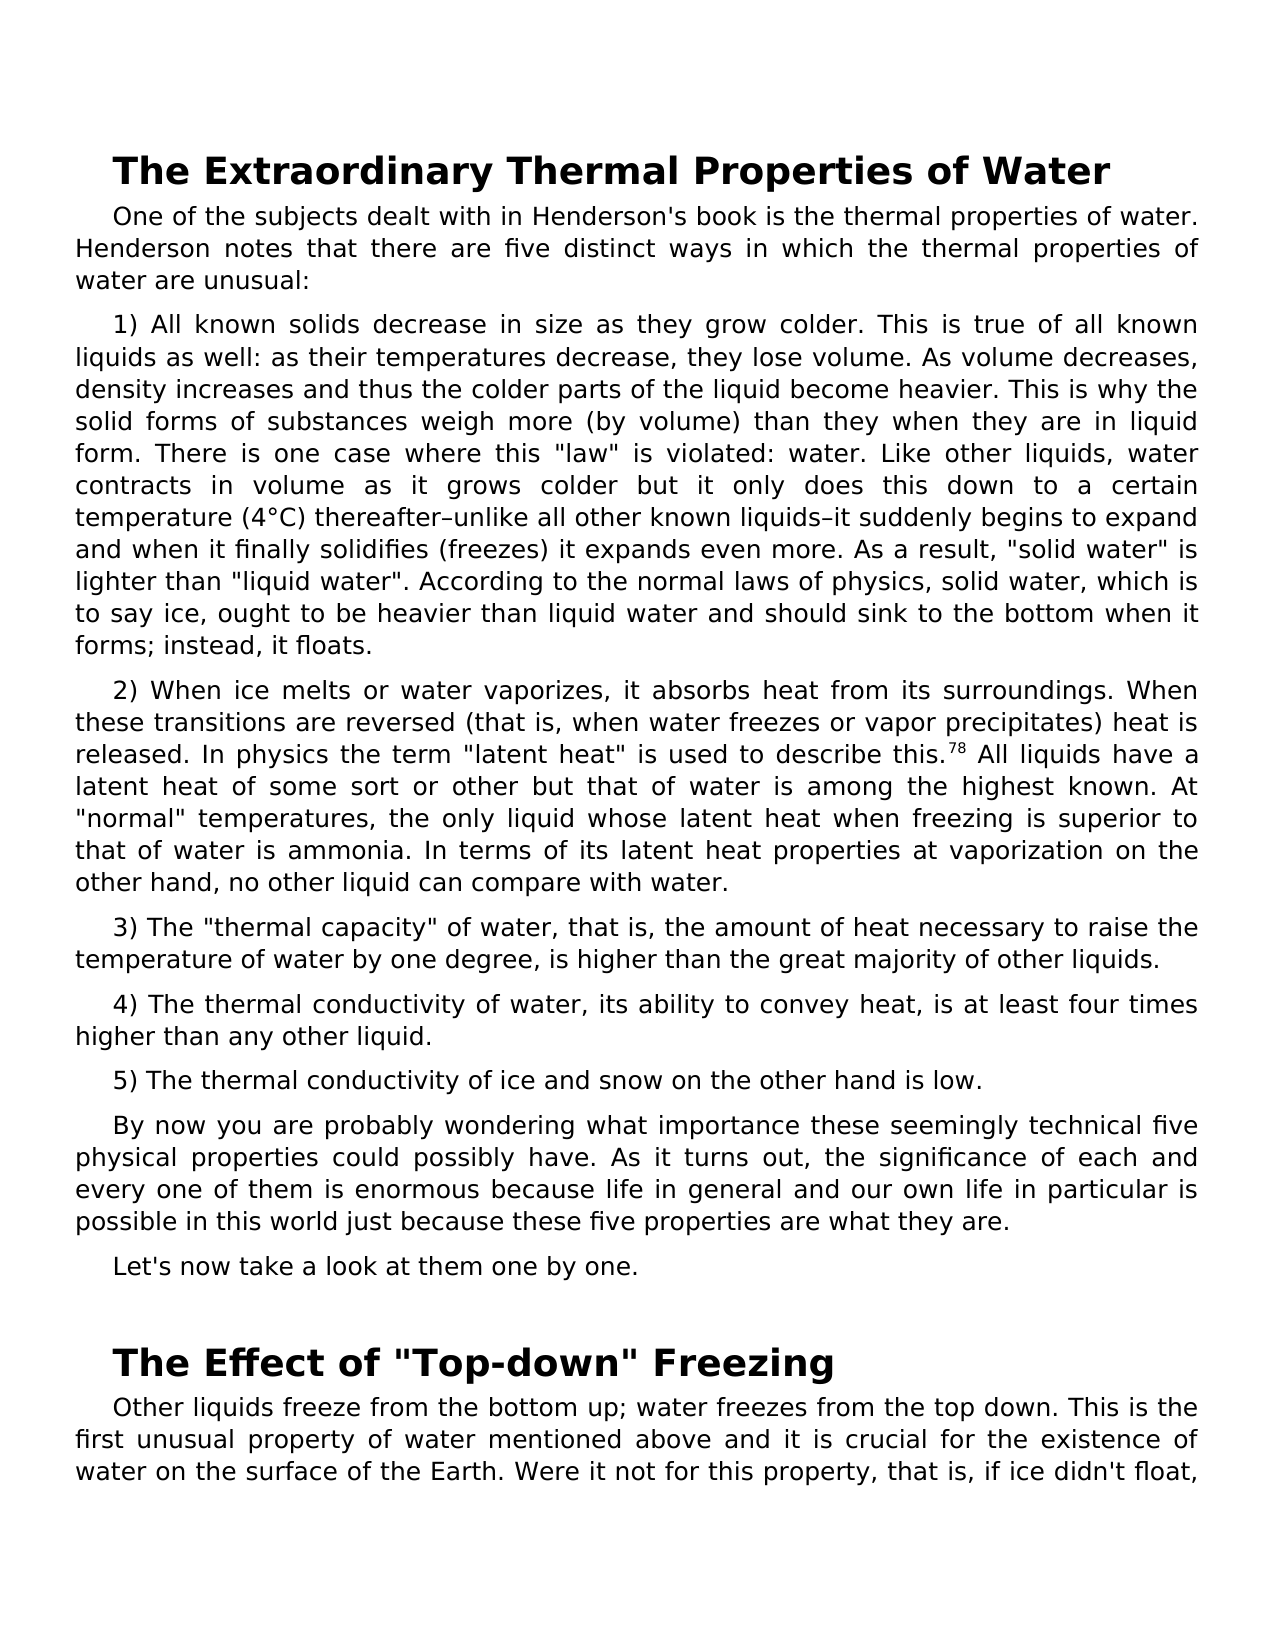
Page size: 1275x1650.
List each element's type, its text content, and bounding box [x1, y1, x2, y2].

subtitle The Extraordinary Thermal Properties of Water [112, 150, 1200, 194]
text 3) The "thermal capacity" of water, that is, the amount of heat necessary to raise the temperature of water by one degree, is higher than the great majority of other liquids. [75, 913, 1200, 974]
text 4) The thermal conductivity of water, its ability to convey heat, is at least four times higher than any other liquid. [75, 990, 1200, 1051]
text One of the subjects dealt with in Henderson's book is the thermal properties of water. Henderson notes that there are five distinct ways in which the thermal properties of water are unusual: [75, 202, 1200, 295]
text 1) All known solids decrease in size as they grow colder. This is true of all known liquids as well: as their temperatures decrease, they lose volume. As volume decreases, density increases and thus the colder parts of the liquid become heavier. This is why the solid forms of substances weigh more (by volume) than they when they are in liquid form. There is one case where this "law" is violated: water. Like other liquids, water contracts in volume as it grows colder but it only does this down to a certain temperature (4°C) thereafter–unlike all other known liquids–it suddenly begins to expand and when it finally solidifies (freezes) it expands even more. As a result, "solid water" is lighter than "liquid water". According to the normal laws of physics, solid water, which is to say ice, ought to be heavier than liquid water and should sink to the bottom when it forms; instead, it floats. [75, 311, 1200, 661]
subtitle The Effect of "Top-down" Freezing [112, 1341, 1200, 1385]
text Let's now take a look at them one by one. [75, 1252, 1200, 1281]
text 5) The thermal conductivity of ice and snow on the other hand is low. [75, 1067, 1200, 1096]
text By now you are probably wondering what importance these seemingly technical five physical properties could possibly have. As it turns out, the significance of each and every one of them is enormous because life in general and our own life in particular is possible in this world just because these five properties are what they are. [75, 1111, 1200, 1237]
text 2) When ice melts or water vaporizes, it absorbs heat from its surroundings. When these transitions are reversed (that is, when water freezes or vapor precipitates) heat is released. In physics the term "latent heat" is used to describe this.78 All liquids have a latent heat of some sort or other but that of water is among the highest known. At "normal" temperatures, the only liquid whose latent heat when freezing is superior to that of water is ammonia. In terms of its latent heat properties at vaporization on the other hand, no other liquid can compare with water. [75, 676, 1200, 898]
text Other liquids freeze from the bottom up; water freezes from the top down. This is the first unusual property of water mentioned above and it is crucial for the existence of water on the surface of the Earth. Were it not for this property, that is, if ice didn't float, [75, 1393, 1200, 1486]
